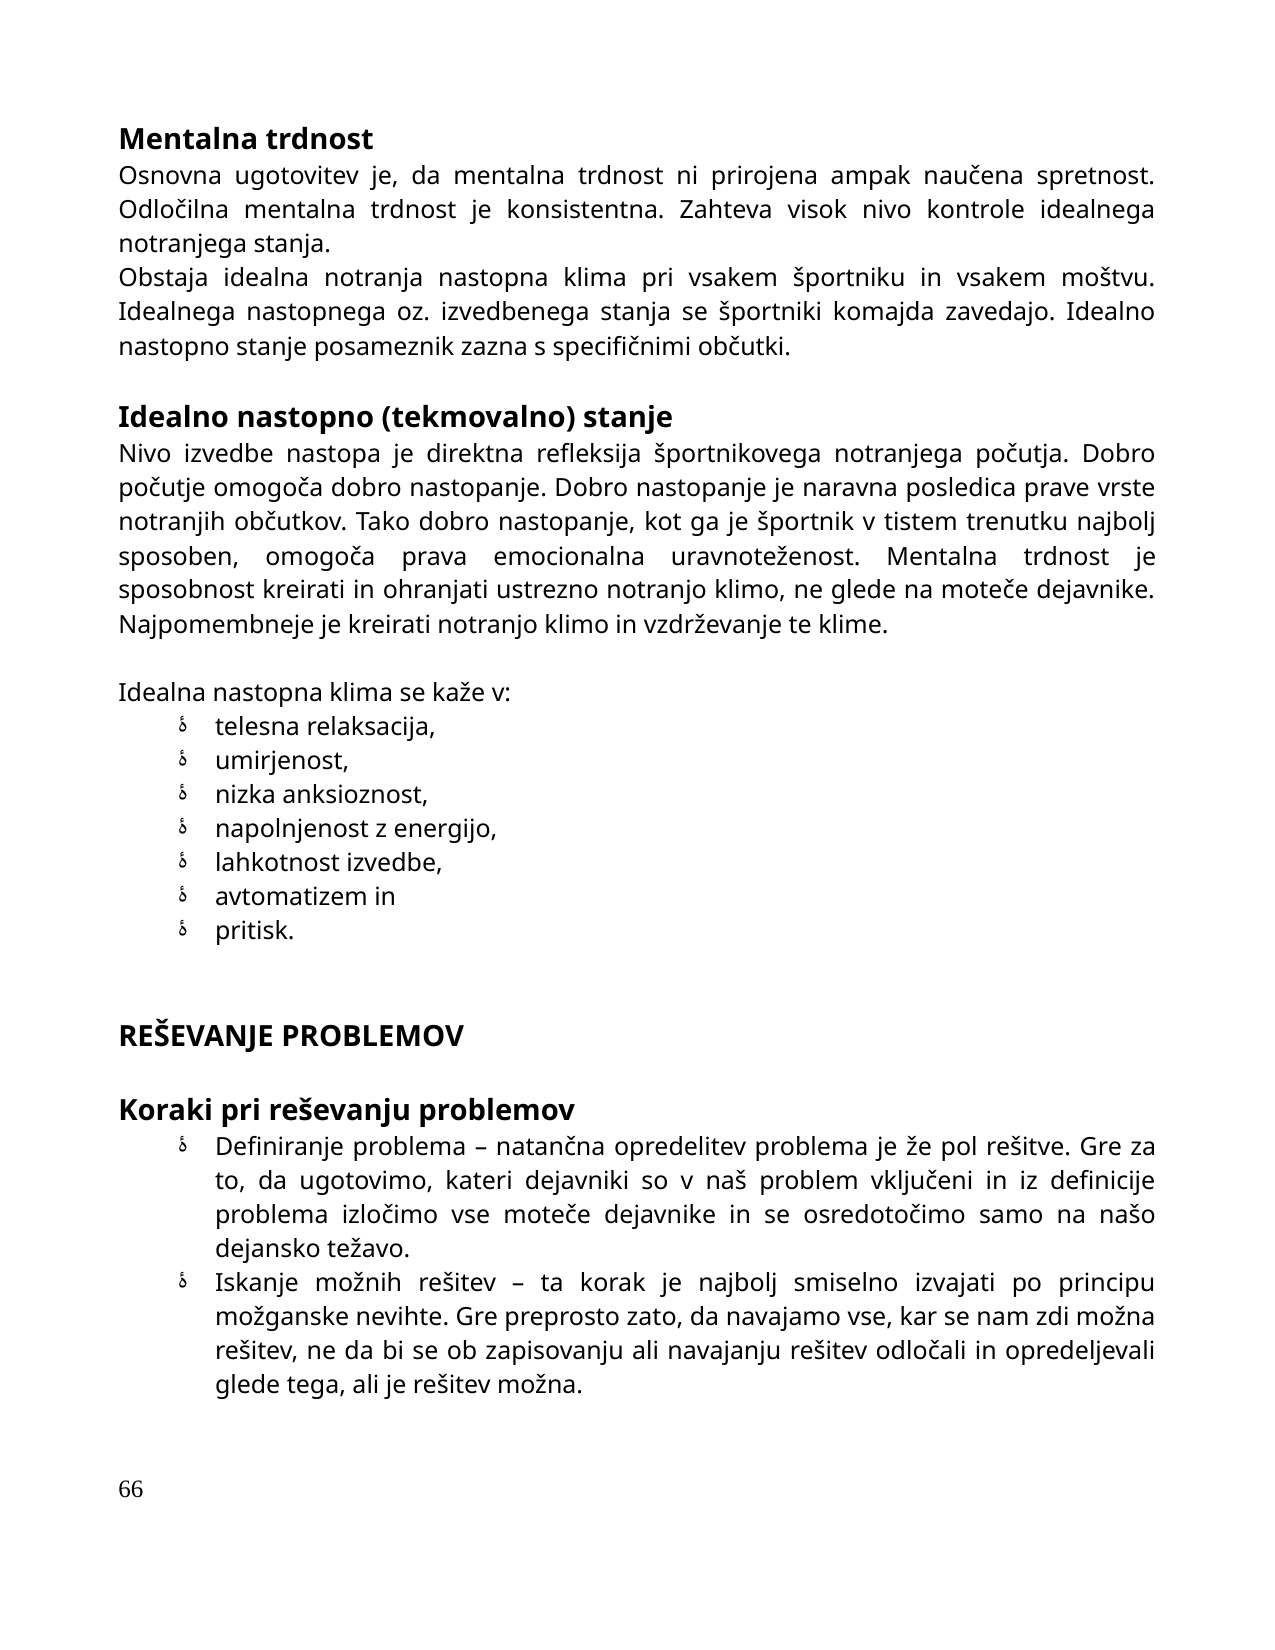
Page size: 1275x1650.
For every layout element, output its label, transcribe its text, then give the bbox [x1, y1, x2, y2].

list Definiranje problema – natančna opredelitev problema je že pol rešitve. Gre za to, da ugotovimo, kateri dejavniki so v naš problem vključeni in iz definicije problema izločimo vse moteče dejavnike in se osredotočimo samo na našo dejansko težavo. [177, 1128, 1157, 1265]
list lahkotnost izvedbe, [177, 845, 1157, 879]
text Koraki pri reševanju problemov [118, 1089, 1157, 1128]
text REŠEVANJE PROBLEMOV [118, 1015, 1157, 1055]
text Nivo izvedbe nastopa je direktna refleksija športnikovega notranjega počutja. Dobro počutje omogoča dobro nastopanje. Dobro nastopanje je naravna posledica prave vrste notranjih občutkov. Tako dobro nastopanje, kot ga je športnik v tistem trenutku najbolj sposoben, omogoča prava emocionalna uravnoteženost. Mentalna trdnost je sposobnost kreirati in ohranjati ustrezno notranjo klimo, ne glede na moteče dejavnike. Najpomembneje je kreirati notranjo klimo in vzdrževanje te klime. [118, 436, 1157, 640]
list umirjenost, [177, 742, 1157, 777]
text Idealno nastopno (tekmovalno) stanje [118, 396, 1157, 436]
list avtomatizem in [177, 879, 1157, 913]
text Obstaja idealna notranja nastopna klima pri vsakem športniku in vsakem moštvu. Idealnega nastopnega oz. izvedbenega stanja se športniki komajda zavedajo. Idealno nastopno stanje posameznik zazna s specifičnimi občutki. [118, 260, 1157, 362]
list nizka anksioznost, [177, 777, 1157, 811]
text Mentalna trdnost [118, 118, 1157, 158]
list pritisk. [177, 913, 1157, 947]
list Iskanje možnih rešitev – ta korak je najbolj smiselno izvajati po principu možganske nevihte. Gre preprosto zato, da navajamo vse, kar se nam zdi možna rešitev, ne da bi se ob zapisovanju ali navajanju rešitev odločali in opredeljevali glede tega, ali je rešitev možna. [177, 1265, 1157, 1401]
list telesna relaksacija, [177, 708, 1157, 742]
list napolnjenost z energijo, [177, 811, 1157, 845]
text Osnovna ugotovitev je, da mentalna trdnost ni prirojena ampak naučena spretnost. Odločilna mentalna trdnost je konsistentna. Zahteva visok nivo kontrole idealnega notranjega stanja. [118, 158, 1157, 260]
text Idealna nastopna klima se kaže v: [118, 674, 1157, 708]
